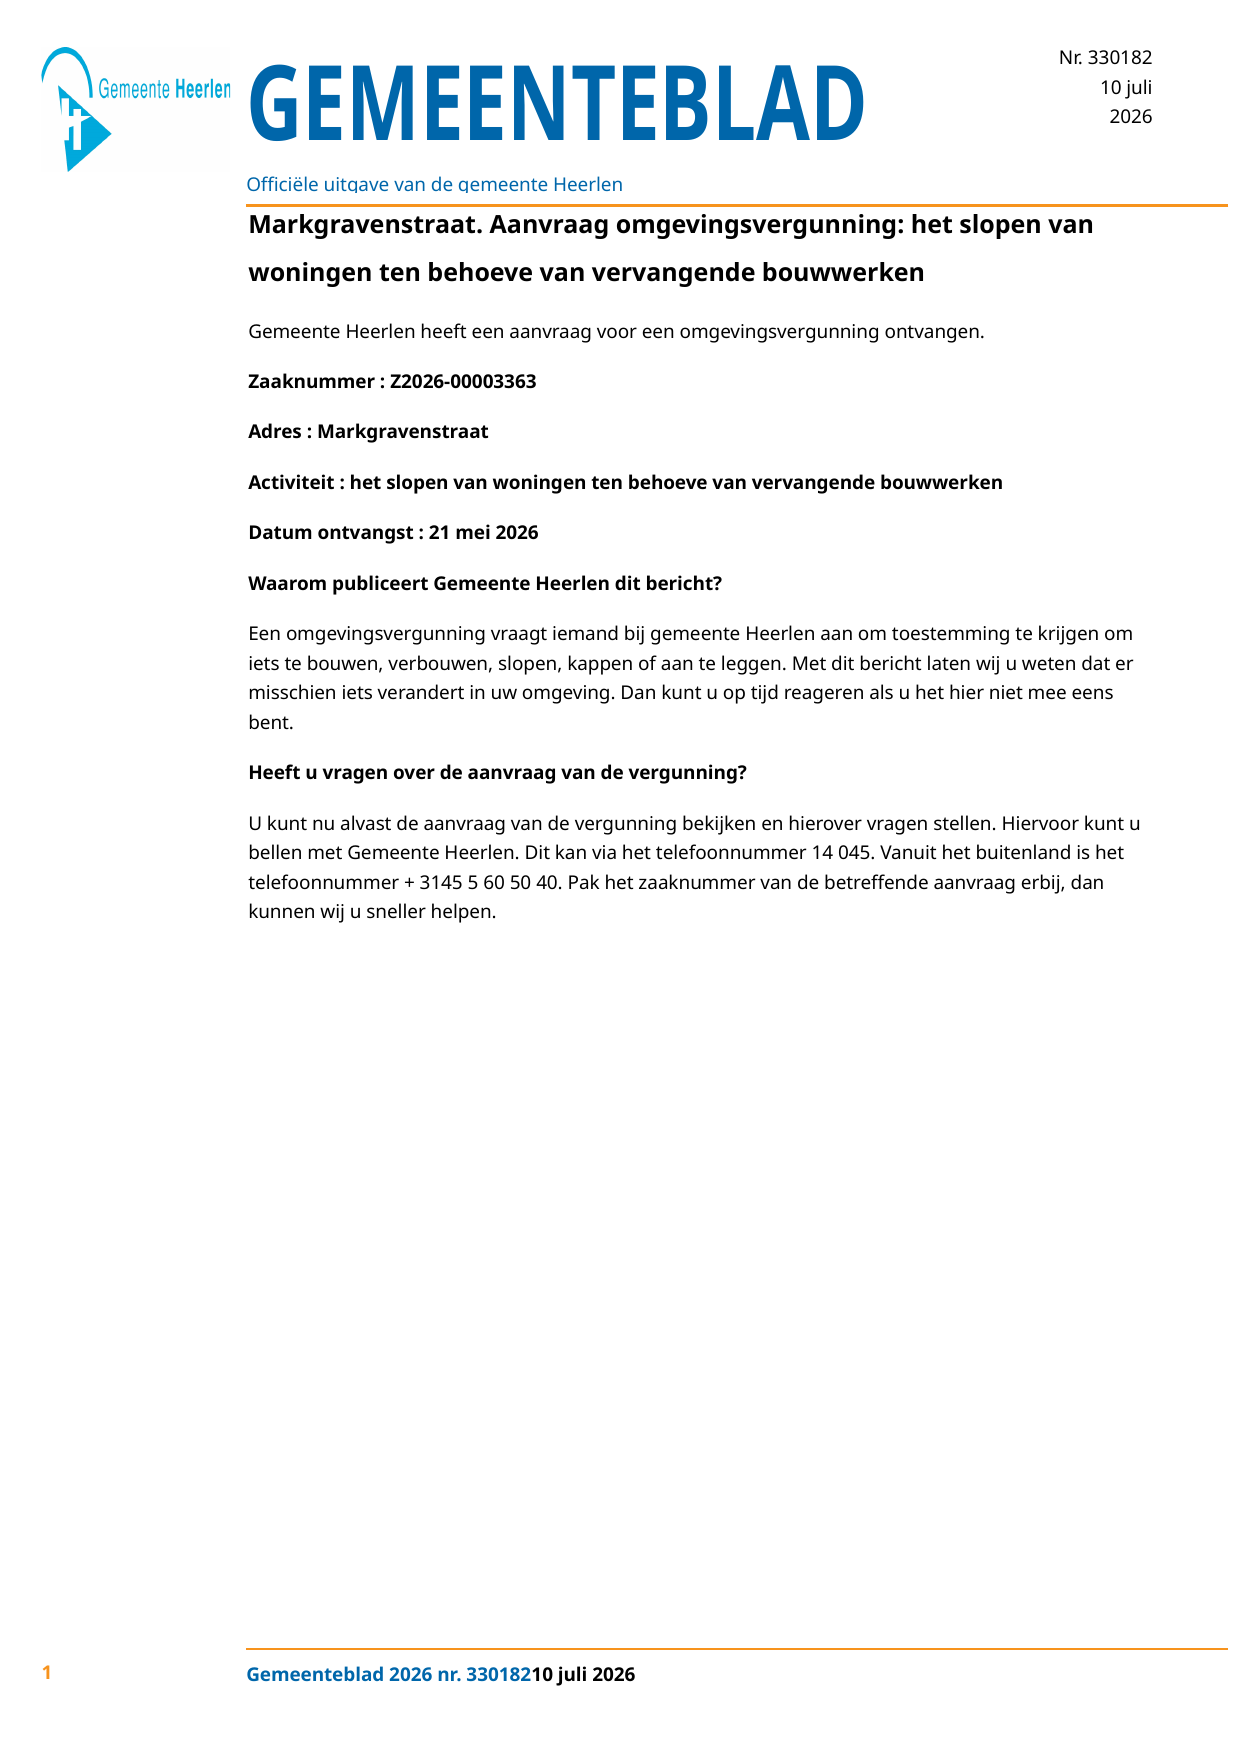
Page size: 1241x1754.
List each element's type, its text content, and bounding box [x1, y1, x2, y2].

text Markgravenstraat. Aanvraag omgevingsvergunning: het slopen van woningen ten behoeve van vervangende bouwwerken [248, 207, 1152, 288]
text Heeft u vragen over de aanvraag van de vergunning? [248, 759, 1152, 785]
text Een omgevingsvergunning vraagt iemand bij gemeente Heerlen aan om toestemming te krijgen om iets te bouwen, verbouwen, slopen, kappen of aan te leggen. Met dit bericht laten wij u weten dat er misschien iets verandert in uw omgeving. Dan kunt u op tijd reageren als u het hier niet mee eens bent. [248, 620, 1152, 735]
text Datum ontvangst : 21 mei 2026 [248, 519, 1152, 545]
picture [41, 47, 231, 172]
text U kunt nu alvast de aanvraag van de vergunning bekijken en hierover vragen stellen. Hiervoor kunt u bellen met Gemeente Heerlen. Dit kan via het telefoonnummer 14 045. Vanuit het buitenland is het telefoonnummer + 3145 5 60 50 40. Pak het zaaknummer van de betreffende aanvraag erbij, dan kunnen wij u sneller helpen. [248, 810, 1152, 924]
picture [41, 47, 59, 70]
text Zaaknummer : Z2026-00003363 [248, 368, 1152, 394]
text Waarom publiceert Gemeente Heerlen dit bericht? [248, 570, 1152, 596]
text Activiteit : het slopen van woningen ten behoeve van vervangende bouwwerken [248, 469, 1152, 495]
text Adres : Markgravenstraat [248, 419, 1152, 444]
text Gemeente Heerlen heeft een aanvraag voor een omgevingsvergunning ontvangen. [248, 318, 1152, 344]
